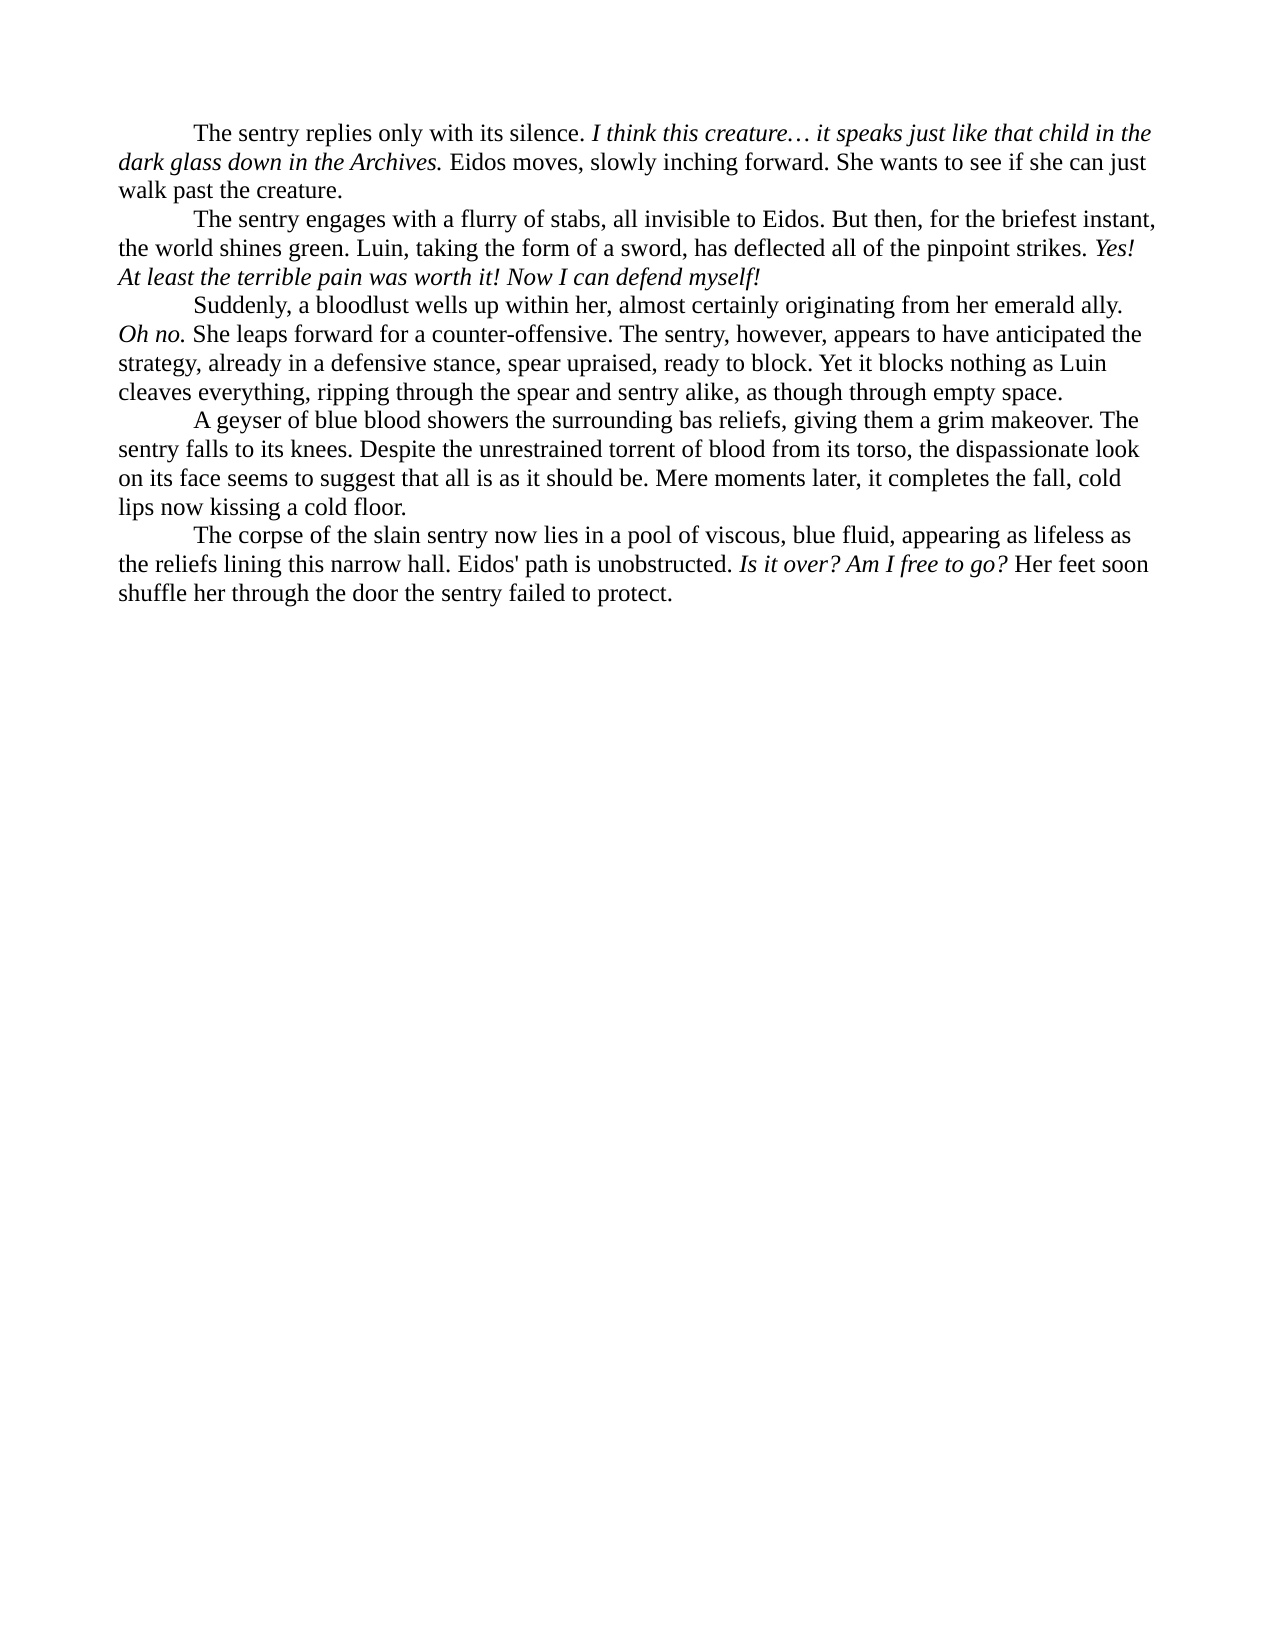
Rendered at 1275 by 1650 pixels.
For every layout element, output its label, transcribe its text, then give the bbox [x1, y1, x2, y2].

text The sentry engages with a flurry of stabs, all invisible to Eidos. But then, for the briefest instant, the world shines green. Luin, taking the form of a sword, has deflected all of the pinpoint strikes. Yes! At least the terrible pain was worth it! Now I can defend myself! Suddenly, a bloodlust wells up within her, almost certainly originating from her emerald ally. Oh no. She leaps forward for a counter-offensive. The sentry, however, appears to have anticipated the strategy, already in a defensive stance, spear upraised, ready to block. Yet it blocks nothing as Luin cleaves everything, ripping through the spear and sentry alike, as though through empty space. A geyser of blue blood showers the surrounding bas reliefs, giving them a grim makeover. The sentry falls to its knees. Despite the unrestrained torrent of blood from its torso, the dispassionate look on its face seems to suggest that all is as it should be. Mere moments later, it completes the fall, cold lips now kissing a cold floor. [118, 204, 1157, 521]
text The corpse of the slain sentry now lies in a pool of viscous, blue fluid, appearing as lifeless as the reliefs lining this narrow hall. Eidos' path is unobstructed. Is it over? Am I free to go? Her feet soon shuffle her through the door the sentry failed to protect. [118, 521, 1157, 607]
text The sentry replies only with its silence. I think this creature… it speaks just like that child in the dark glass down in the Archives. Eidos moves, slowly inching forward. She wants to see if she can just walk past the creature. [118, 118, 1157, 204]
